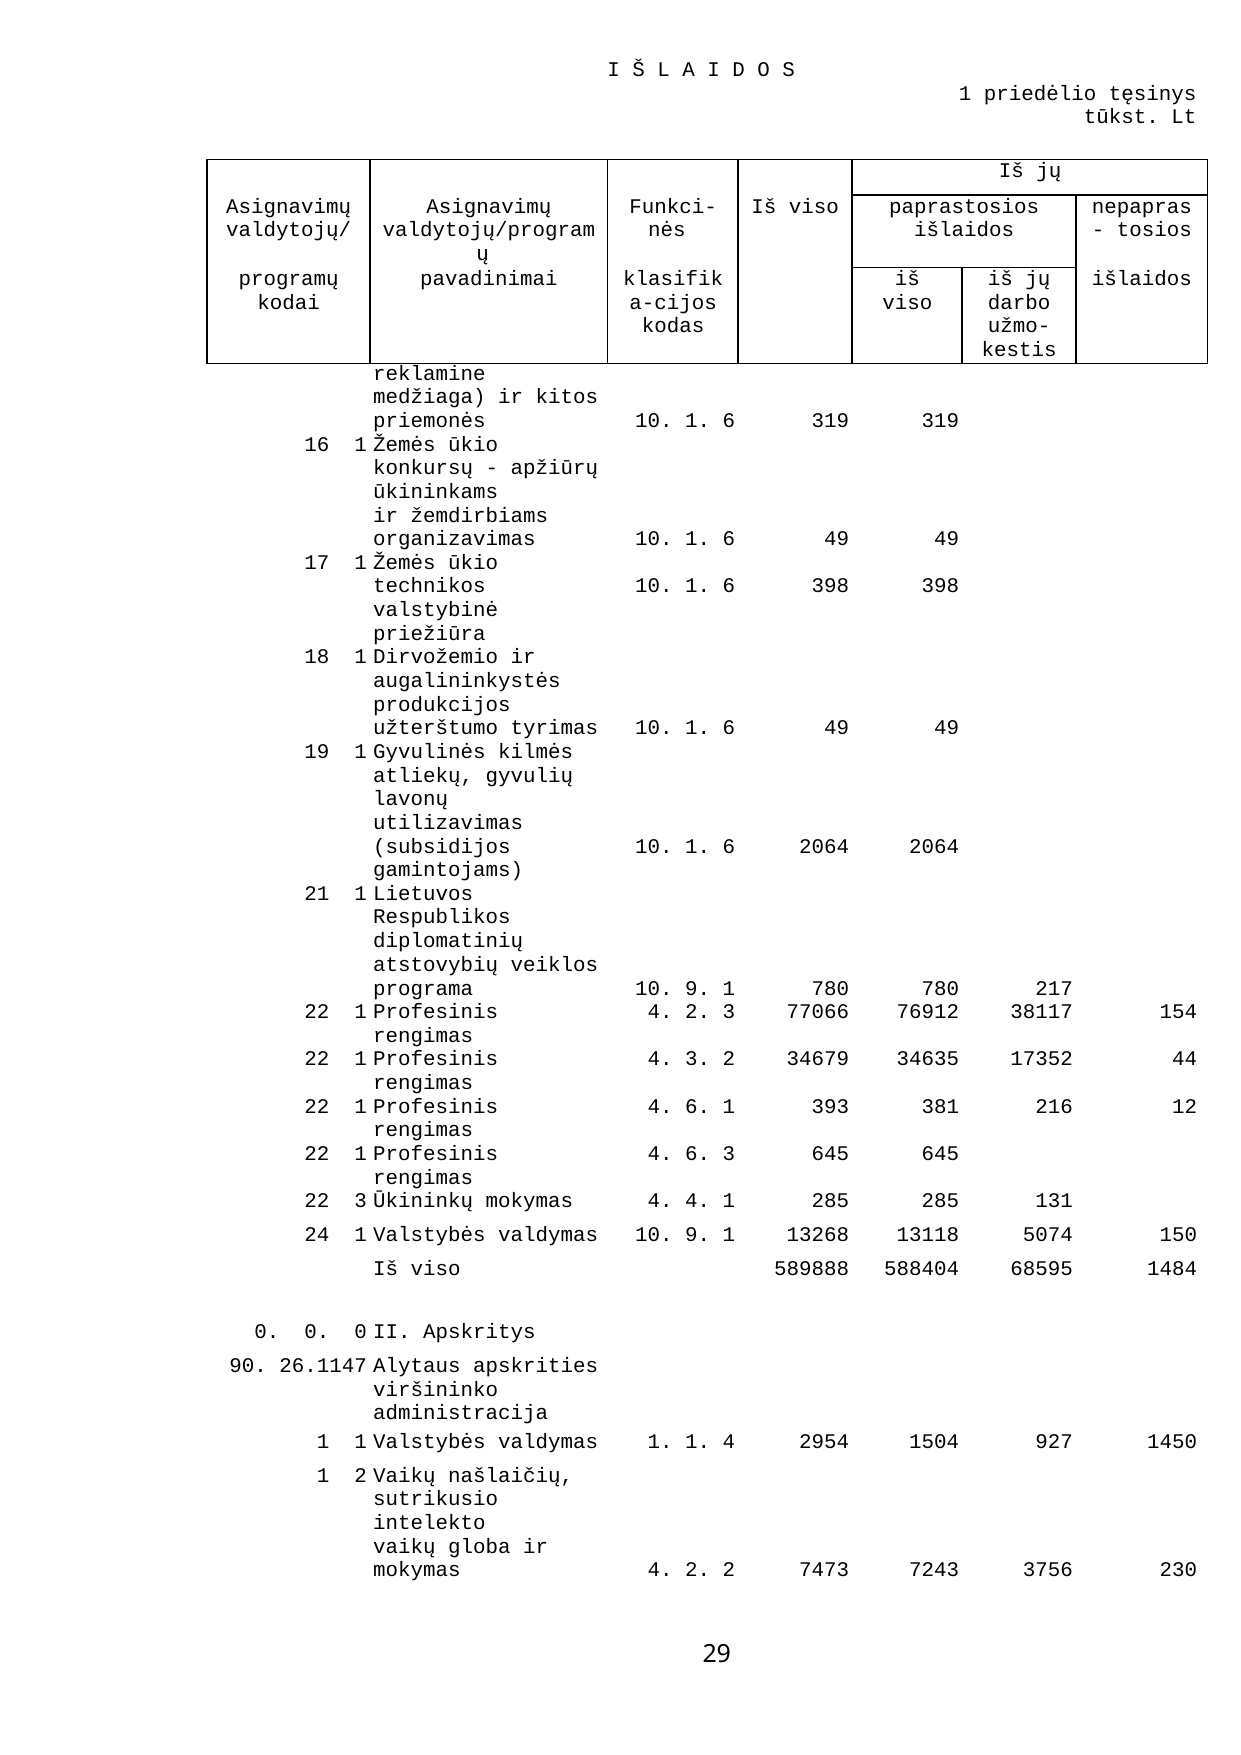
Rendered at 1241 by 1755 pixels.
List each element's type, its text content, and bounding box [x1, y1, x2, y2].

table_cell 77066 [738, 1001, 852, 1048]
table_cell Iš jų [853, 160, 1207, 194]
table_cell [1076, 1465, 1200, 1536]
table_cell 217 [962, 954, 1076, 1001]
table_cell [207, 646, 211, 694]
table_cell Vaikų našlaičių, sutrikusio intelekto [370, 1465, 608, 1536]
table_cell [207, 434, 211, 504]
table_cell [962, 1143, 1076, 1190]
table_cell 34679 [738, 1049, 852, 1096]
table_cell medžiaga) ir kitos priemonės [370, 386, 608, 434]
table_cell Funkci-nės [608, 194, 737, 267]
table_cell 285 [738, 1190, 852, 1224]
table_cell 1 1 [211, 1431, 370, 1465]
table_cell [852, 1321, 962, 1355]
table_cell Iš viso [370, 1259, 608, 1292]
table_cell 319 [852, 386, 962, 434]
table_cell [207, 552, 211, 646]
table_cell [207, 1321, 211, 1355]
table_cell [207, 386, 211, 434]
table_cell Alytaus apskrities viršininko [370, 1355, 608, 1402]
table_cell Asignavimų valdytojų/programų [371, 194, 607, 267]
table_cell [1076, 1321, 1200, 1355]
table_cell 16 1 [211, 434, 370, 504]
table_cell 4. 4. 1 [608, 1190, 738, 1224]
table_cell 4. 3. 2 [608, 1049, 738, 1096]
table_cell nepapras- tosios [1077, 196, 1207, 267]
table_cell iš jų darbo užmo-kestis [963, 268, 1075, 363]
table_cell Profesinis rengimas [370, 1049, 608, 1096]
table_cell 49 [852, 694, 962, 741]
table_cell [207, 741, 211, 883]
table_cell [1200, 1143, 1207, 1190]
table_cell Gyvulinės kilmės atliekų, gyvulių lavonų utilizavimas (subsidijos gamintojams) [370, 741, 608, 883]
table_cell [207, 1143, 211, 1190]
table_cell 22 1 [211, 1143, 370, 1190]
table_cell [207, 883, 211, 954]
table_cell [211, 1536, 370, 1611]
table_cell [962, 1293, 1076, 1321]
table_cell 216 [962, 1096, 1076, 1143]
table_cell 4. 6. 3 [608, 1143, 738, 1190]
table_cell [738, 1402, 852, 1431]
table_cell [1200, 1190, 1207, 1224]
table_cell 22 1 [211, 1001, 370, 1048]
table_cell [207, 1431, 211, 1465]
table_cell II. Apskritys [370, 1321, 608, 1355]
table_cell [962, 505, 1076, 552]
table_cell 381 [852, 1096, 962, 1143]
table_cell 780 [852, 954, 962, 1001]
table_cell [1200, 1321, 1207, 1355]
table_cell 131 [962, 1190, 1076, 1224]
table_cell 154 [1076, 1001, 1200, 1048]
table_cell 17 1 [211, 552, 370, 646]
table_cell [738, 883, 852, 954]
table_cell [1200, 1431, 1207, 1465]
table_cell 76912 [852, 1001, 962, 1048]
table_cell administracija [370, 1402, 608, 1431]
table_cell 4. 2. 3 [608, 1001, 738, 1048]
table_cell [1200, 1355, 1207, 1402]
table_cell [211, 954, 370, 1001]
table_cell [1076, 741, 1200, 883]
table_cell 34635 [852, 1049, 962, 1096]
table_cell [608, 1465, 738, 1536]
table_cell Žemės ūkio konkursų - apžiūrų ūkininkams [370, 434, 608, 504]
table_cell 19 1 [211, 741, 370, 883]
table_cell iš viso [853, 268, 961, 363]
table_cell [739, 267, 851, 363]
table_cell [207, 954, 211, 1001]
table_cell 21 1 [211, 883, 370, 954]
table_cell [1200, 1049, 1207, 1096]
table_cell 780 [738, 954, 852, 1001]
table_cell 5074 [962, 1224, 1076, 1258]
table_cell [1076, 552, 1200, 646]
table_cell [1076, 954, 1200, 1001]
table_cell ir žemdirbiams organizavimas [370, 505, 608, 552]
table_cell vaikų globa ir mokymas [370, 1536, 608, 1611]
table_cell 10. 1. 6 [608, 386, 738, 434]
table_cell [608, 1293, 738, 1321]
table_cell [962, 646, 1076, 694]
table_cell [962, 1402, 1076, 1431]
table_cell [962, 364, 1076, 386]
table_cell 230 [1076, 1536, 1200, 1611]
table_cell [962, 1321, 1076, 1355]
table_cell Profesinis rengimas [370, 1001, 608, 1048]
table_cell [1200, 694, 1207, 741]
table_cell [608, 883, 738, 954]
table_cell 49 [852, 505, 962, 552]
table_cell [739, 160, 851, 194]
table_cell [852, 1355, 962, 1402]
table_cell 10. 9. 1 [608, 1224, 738, 1258]
table_cell 2064 [738, 741, 852, 883]
table_cell [1076, 646, 1200, 694]
table_cell [852, 1402, 962, 1431]
table_cell [962, 694, 1076, 741]
table_cell [207, 1190, 211, 1224]
table_cell [608, 1321, 738, 1355]
table_cell Valstybės valdymas [370, 1224, 608, 1258]
table_cell [207, 1096, 211, 1143]
table_cell 17352 [962, 1049, 1076, 1096]
table_cell [608, 1402, 738, 1431]
table_cell [211, 694, 370, 741]
table_cell 7243 [852, 1536, 962, 1611]
table_cell produkcijos užterštumo tyrimas [370, 694, 608, 741]
table_cell 645 [738, 1143, 852, 1190]
table_cell [207, 694, 211, 741]
table_cell [1200, 1224, 1207, 1258]
table_cell [211, 364, 370, 386]
table_cell 2064 [852, 741, 962, 883]
table_cell [962, 883, 1076, 954]
table_cell 10. 1. 6 [608, 694, 738, 741]
table_cell [738, 434, 852, 504]
table_cell 22 3 [211, 1190, 370, 1224]
table_cell Žemės ūkio technikos valstybinė priežiūra [370, 552, 608, 646]
table_cell Asignavimų valdytojų/ [208, 194, 369, 267]
table_cell 1450 [1076, 1431, 1200, 1465]
table_cell [207, 1224, 211, 1258]
table_cell 38117 [962, 1001, 1076, 1048]
table_cell [962, 1355, 1076, 1402]
table_cell [211, 1259, 370, 1292]
table_cell 13268 [738, 1224, 852, 1258]
table_cell [1200, 741, 1207, 883]
table_header I Š L A I D O S 1 priedėlio tęsinys tūkst. Lt [207, 59, 1207, 158]
table_cell [1076, 883, 1200, 954]
table_cell 22 1 [211, 1096, 370, 1143]
table_cell [1200, 1096, 1207, 1143]
table_cell [208, 160, 369, 194]
table_cell [1076, 694, 1200, 741]
table_cell [207, 1259, 211, 1292]
table_cell Lietuvos Respublikos diplomatinių [370, 883, 608, 954]
table_cell 7473 [738, 1536, 852, 1611]
table_cell [1200, 954, 1207, 1001]
table_cell [962, 552, 1076, 646]
table_cell paprastosios išlaidos [853, 196, 1075, 267]
table_cell [207, 1001, 211, 1048]
table_cell 285 [852, 1190, 962, 1224]
table_cell [738, 646, 852, 694]
table_cell 645 [852, 1143, 962, 1190]
table_cell Profesinis rengimas [370, 1143, 608, 1190]
table_cell [1076, 505, 1200, 552]
table_cell [207, 1049, 211, 1096]
table_cell 1504 [852, 1431, 962, 1465]
table_cell programų kodai [208, 267, 369, 363]
table_cell [207, 1402, 211, 1431]
table_cell [1076, 386, 1200, 434]
table_cell [1200, 883, 1207, 954]
table_cell [738, 1321, 852, 1355]
table_cell [608, 364, 738, 386]
table_cell 1 2 [211, 1465, 370, 1536]
table_cell [1200, 434, 1207, 504]
table_cell [852, 364, 962, 386]
table_cell [207, 1465, 211, 1536]
table_cell išlaidos [1077, 267, 1207, 363]
table_cell 10. 1. 6 [608, 505, 738, 552]
table_cell [207, 1355, 211, 1402]
table_cell [738, 1293, 852, 1321]
table_cell 150 [1076, 1224, 1200, 1258]
table_cell 24 1 [211, 1224, 370, 1258]
table_cell 68595 [962, 1259, 1076, 1292]
table_cell [1200, 1465, 1207, 1536]
table_cell 18 1 [211, 646, 370, 694]
table_cell klasifika-cijos kodas [608, 267, 737, 363]
table_cell [1200, 1536, 1207, 1611]
table_cell Ūkininkų mokymas [370, 1190, 608, 1224]
table_cell Profesinis rengimas [370, 1096, 608, 1143]
table_cell [608, 434, 738, 504]
table_cell [1076, 434, 1200, 504]
table_cell [608, 646, 738, 694]
table_cell [962, 434, 1076, 504]
table_cell reklamine [370, 364, 608, 386]
table_cell [207, 505, 211, 552]
table_cell [852, 646, 962, 694]
table_cell 12 [1076, 1096, 1200, 1143]
table_cell [1076, 364, 1200, 386]
table_cell [207, 1536, 211, 1611]
table_cell [1076, 1355, 1200, 1402]
table_cell [211, 505, 370, 552]
table_cell 22 1 [211, 1049, 370, 1096]
table_cell [1200, 1402, 1207, 1431]
table_cell [1076, 1143, 1200, 1190]
table_cell pavadinimai [371, 267, 607, 363]
table_cell [738, 364, 852, 386]
table_cell 1. 1. 4 [608, 1431, 738, 1465]
table_cell [1200, 364, 1207, 386]
table_cell 4. 6. 1 [608, 1096, 738, 1143]
table_cell [211, 1402, 370, 1431]
table_cell [207, 1293, 211, 1321]
table_cell [962, 1465, 1076, 1536]
table_cell 398 [852, 552, 962, 646]
table_cell 2954 [738, 1431, 852, 1465]
table_cell [1200, 1293, 1207, 1321]
table_cell atstovybių veiklos programa [370, 954, 608, 1001]
table_cell 10. 1. 6 [608, 741, 738, 883]
table_cell 0. 0. 0 [211, 1321, 370, 1355]
table_cell [211, 386, 370, 434]
table_cell 13118 [852, 1224, 962, 1258]
table_cell [852, 434, 962, 504]
table_cell 319 [738, 386, 852, 434]
table_cell 44 [1076, 1049, 1200, 1096]
table_cell [1200, 386, 1207, 434]
table_cell [1200, 1001, 1207, 1048]
table_cell [1200, 646, 1207, 694]
table_cell 398 [738, 552, 852, 646]
table_cell 49 [738, 505, 852, 552]
table_cell 393 [738, 1096, 852, 1143]
table_cell 10. 1. 6 [608, 552, 738, 646]
table_cell Iš viso [739, 194, 851, 267]
table_cell [1076, 1402, 1200, 1431]
table_cell 589888 [738, 1259, 852, 1292]
table_cell [738, 1355, 852, 1402]
table_cell [370, 1293, 608, 1321]
table_cell [1076, 1190, 1200, 1224]
table_cell [1200, 1259, 1207, 1292]
table_cell [852, 1465, 962, 1536]
table_cell 49 [738, 694, 852, 741]
table_cell [1200, 552, 1207, 646]
table_cell 4. 2. 2 [608, 1536, 738, 1611]
table_cell [738, 1465, 852, 1536]
table_cell 90. 26.1147 [211, 1355, 370, 1402]
table_cell 927 [962, 1431, 1076, 1465]
table_cell [371, 160, 607, 194]
table_cell [852, 1293, 962, 1321]
table_cell [207, 364, 211, 386]
table_cell [852, 883, 962, 954]
table_cell 1484 [1076, 1259, 1200, 1292]
table_cell [211, 1293, 370, 1321]
table_cell [608, 1259, 738, 1292]
table_cell [608, 160, 737, 194]
table_cell [1200, 505, 1207, 552]
table_cell [962, 386, 1076, 434]
table_cell [962, 741, 1076, 883]
table_cell Dirvožemio ir augalininkystės [370, 646, 608, 694]
table_cell Valstybės valdymas [370, 1431, 608, 1465]
table_cell 10. 9. 1 [608, 954, 738, 1001]
table_cell [1076, 1293, 1200, 1321]
table_cell 3756 [962, 1536, 1076, 1611]
table_cell 588404 [852, 1259, 962, 1292]
table_cell [608, 1355, 738, 1402]
